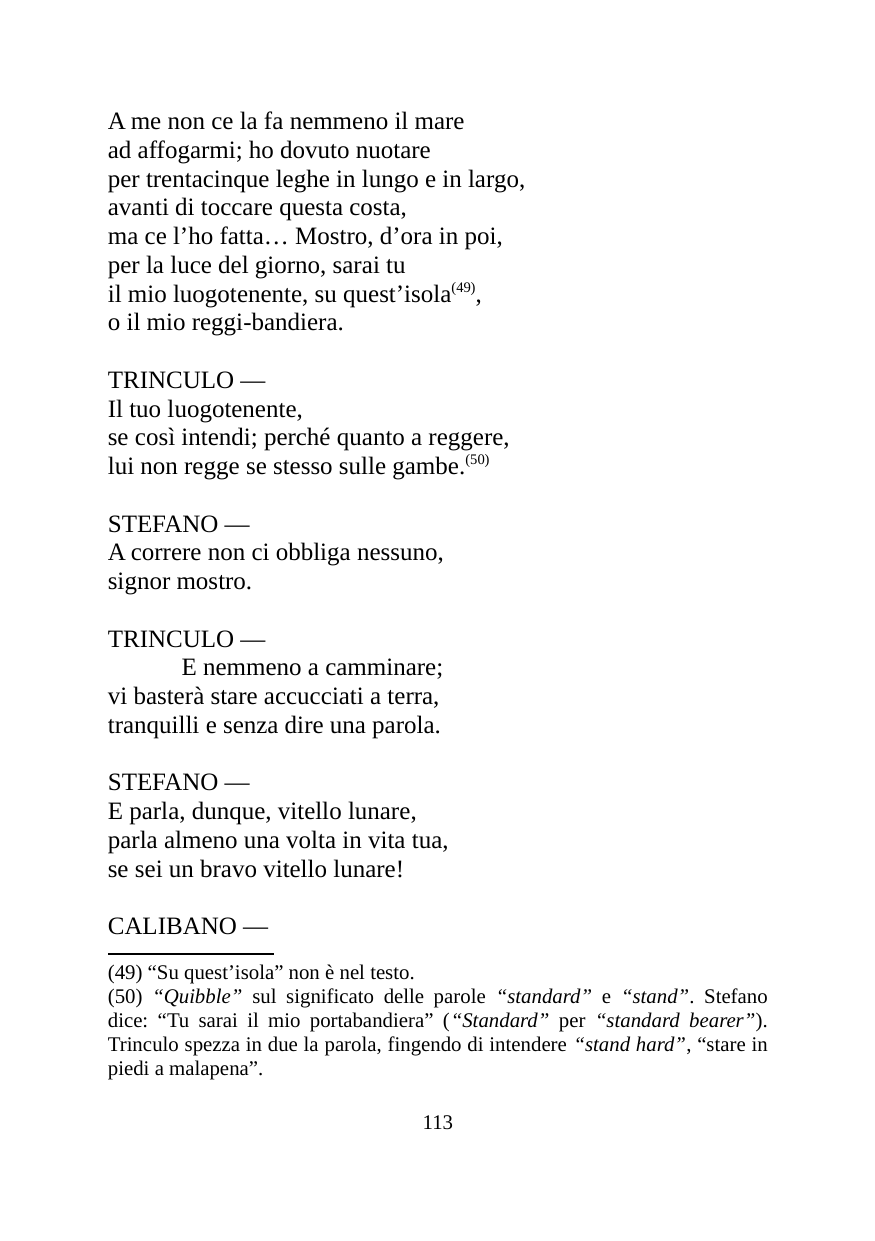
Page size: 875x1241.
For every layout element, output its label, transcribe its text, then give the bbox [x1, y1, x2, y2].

text STEFANO — [108, 767, 768, 796]
text signor mostro. [108, 566, 768, 595]
text vi basterà stare accucciati a terra, [108, 681, 768, 710]
text se così intendi; perché quanto a reggere, [108, 422, 768, 451]
text ma ce l’ho fatta… Mostro, d’ora in poi, [108, 221, 768, 250]
text “Quibble” sul significato delle parole “standard” e “stand”. Stefano dice: “Tu sarai il mio portabandiera” (“Standard” per “standard bearer”). Trinculo spezza in due la parola, fingendo di intendere “stand hard”, “stare in piedi a malapena”. [108, 984, 768, 1080]
text per la luce del giorno, sarai tu [108, 250, 768, 279]
text STEFANO — [108, 509, 768, 537]
text A me non ce la fa nemmeno il mare [108, 106, 768, 135]
text tranquilli e senza dire una parola. [108, 710, 768, 739]
text ad affogarmi; ho dovuto nuotare [108, 135, 768, 164]
text E parla, dunque, vitello lunare, [108, 796, 768, 825]
text E nemmeno a camminare; [108, 652, 768, 681]
text parla almeno una volta in vita tua, [108, 825, 768, 854]
text per trentacinque leghe in lungo e in largo, [108, 164, 768, 192]
text lui non regge se stesso sulle gambe. [108, 451, 768, 480]
text se sei un bravo vitello lunare! [108, 854, 768, 882]
text Il tuo luogotenente, [108, 394, 768, 422]
text il mio luogotenente, su quest’isola, [108, 279, 768, 307]
text avanti di toccare questa costa, [108, 192, 768, 221]
text “Su quest’isola” non è nel testo. [108, 960, 768, 984]
text A correre non ci obbliga nessuno, [108, 537, 768, 566]
text TRINCULO — [108, 624, 768, 652]
text TRINCULO — [108, 365, 768, 394]
text o il mio reggi-bandiera. [108, 307, 768, 336]
text CALIBANO — [108, 911, 768, 940]
